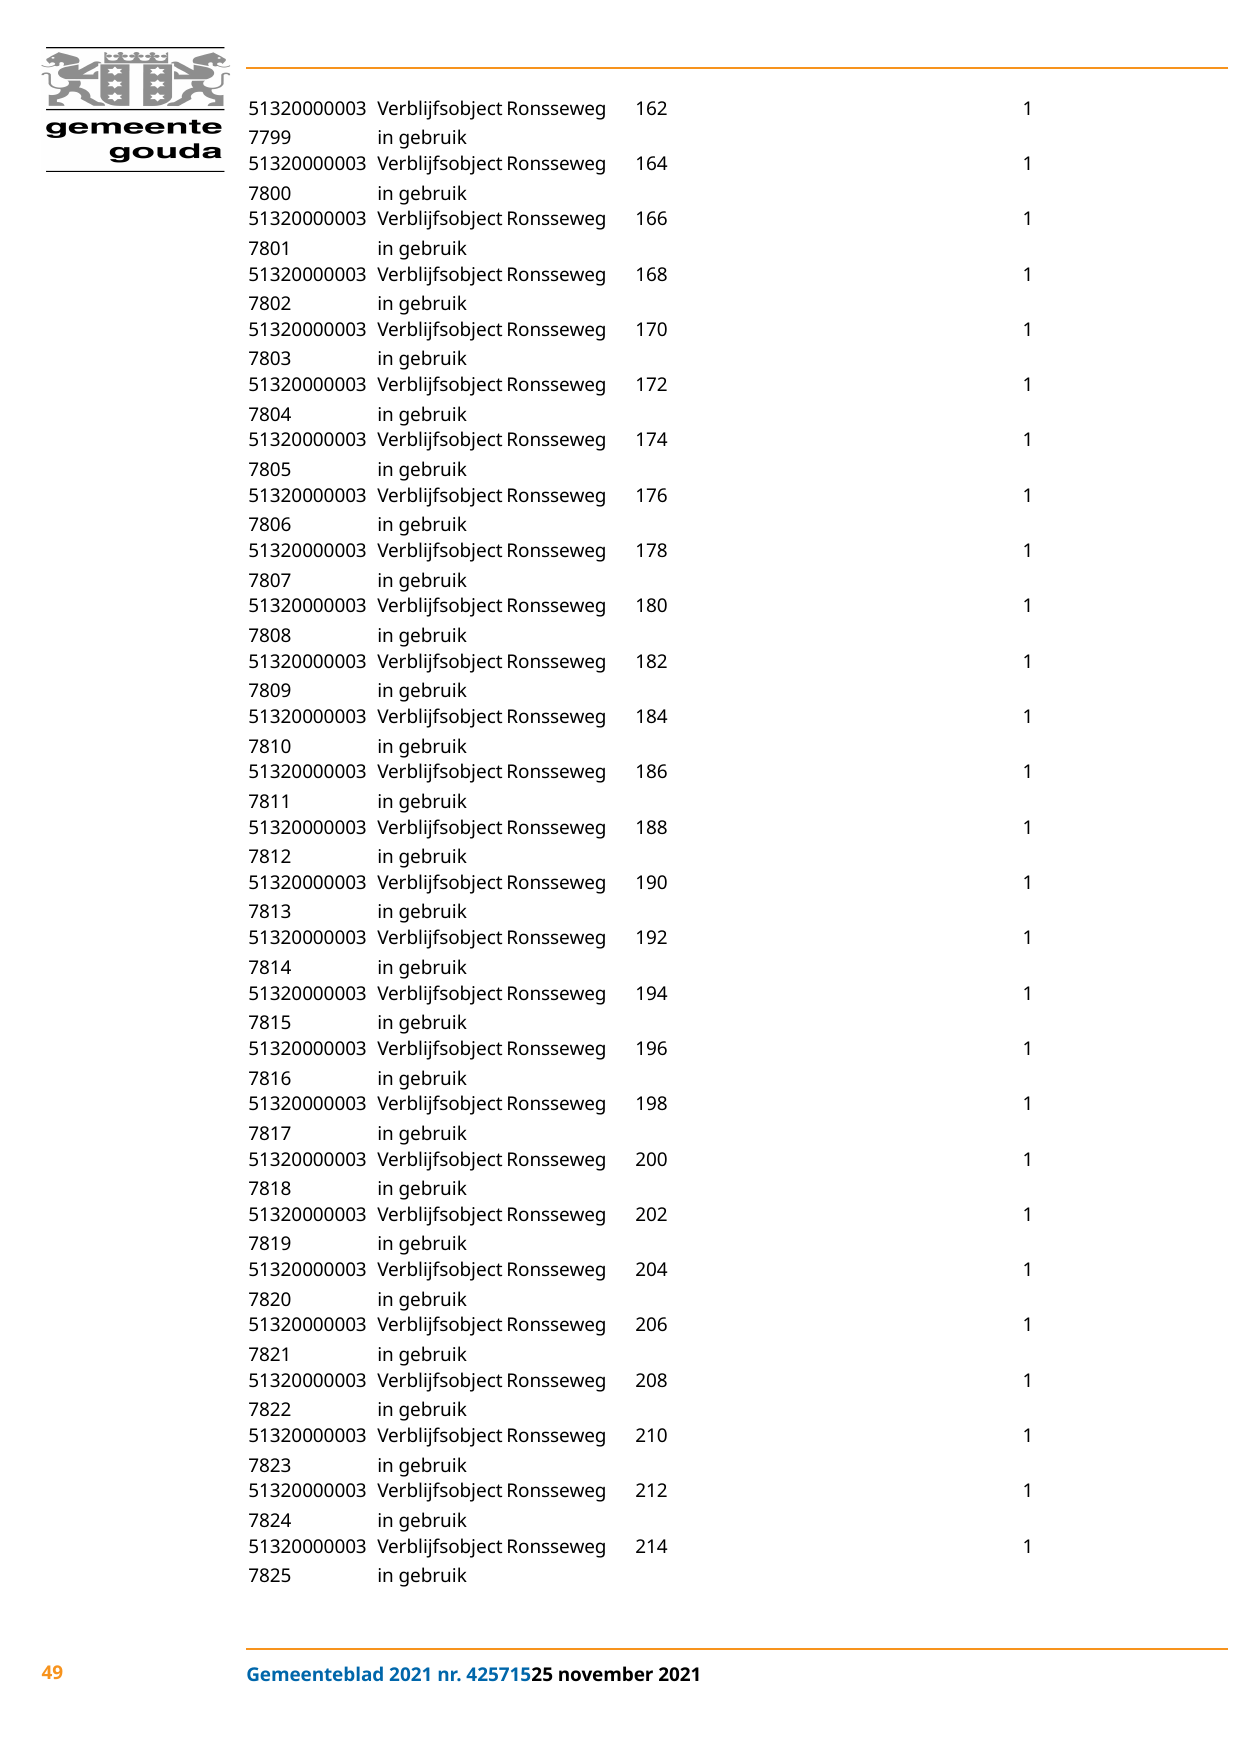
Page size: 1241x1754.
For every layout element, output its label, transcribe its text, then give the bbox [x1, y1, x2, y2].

table_cell [764, 95, 893, 150]
table_cell Ronsseweg [506, 1533, 635, 1588]
table_cell 513200000037822 [248, 1367, 377, 1422]
table_cell 166 [635, 205, 764, 261]
table_cell [764, 1312, 893, 1367]
table_cell Verblijfsobject in gebruik [377, 648, 506, 703]
table_cell 513200000037821 [248, 1312, 377, 1367]
table_cell [764, 703, 893, 758]
table_cell [894, 1367, 1022, 1422]
table_cell 208 [635, 1367, 764, 1422]
table_cell Ronsseweg [506, 925, 635, 980]
table_cell Verblijfsobject in gebruik [377, 1312, 506, 1367]
table_cell Ronsseweg [506, 1090, 635, 1146]
table_cell [764, 648, 893, 703]
table_cell 1 [1023, 1312, 1152, 1367]
table_cell 1 [1023, 261, 1152, 316]
table_cell 1 [1023, 925, 1152, 980]
table_cell [894, 1533, 1022, 1588]
table_cell Verblijfsobject in gebruik [377, 1035, 506, 1090]
table_cell 1 [1023, 150, 1152, 205]
table_cell Ronsseweg [506, 1312, 635, 1367]
table_cell Verblijfsobject in gebruik [377, 1256, 506, 1312]
table_cell Verblijfsobject in gebruik [377, 427, 506, 482]
table_cell [894, 1478, 1022, 1533]
table_cell Ronsseweg [506, 150, 635, 205]
table_cell Verblijfsobject in gebruik [377, 1478, 506, 1533]
table_cell [894, 1422, 1022, 1478]
table_cell 202 [635, 1201, 764, 1256]
table_cell 513200000037810 [248, 703, 377, 758]
table_cell [894, 371, 1022, 427]
table_cell 513200000037805 [248, 427, 377, 482]
table_cell Verblijfsobject in gebruik [377, 150, 506, 205]
table_cell [894, 1035, 1022, 1090]
table_cell Verblijfsobject in gebruik [377, 482, 506, 537]
table_cell 1 [1023, 759, 1152, 814]
table_cell 1 [1023, 1256, 1152, 1312]
table_cell 1 [1023, 648, 1152, 703]
table_cell 513200000037817 [248, 1090, 377, 1146]
table_cell Ronsseweg [506, 1367, 635, 1422]
table_cell [894, 1146, 1022, 1201]
table_cell 513200000037812 [248, 814, 377, 869]
table_cell 1 [1023, 814, 1152, 869]
table_cell 513200000037801 [248, 205, 377, 261]
table_cell [764, 1090, 893, 1146]
table_cell [764, 814, 893, 869]
table_cell 1 [1023, 95, 1152, 150]
table_cell Verblijfsobject in gebruik [377, 95, 506, 150]
table_cell [894, 316, 1022, 371]
table_cell [764, 759, 893, 814]
table_cell 513200000037813 [248, 869, 377, 924]
table_cell [764, 482, 893, 537]
table_cell 513200000037825 [248, 1533, 377, 1588]
table_cell Ronsseweg [506, 648, 635, 703]
table_cell 1 [1023, 1533, 1152, 1588]
table_cell [894, 150, 1022, 205]
table_cell [764, 1146, 893, 1201]
table_cell Ronsseweg [506, 1035, 635, 1090]
table_cell 513200000037809 [248, 648, 377, 703]
table_cell [894, 980, 1022, 1035]
table_cell 1 [1023, 703, 1152, 758]
table_cell 513200000037806 [248, 482, 377, 537]
table_cell 513200000037818 [248, 1146, 377, 1201]
table_cell [764, 1422, 893, 1478]
table_cell Verblijfsobject in gebruik [377, 261, 506, 316]
table_cell Ronsseweg [506, 1146, 635, 1201]
table_cell Verblijfsobject in gebruik [377, 814, 506, 869]
table_cell Verblijfsobject in gebruik [377, 1201, 506, 1256]
table_cell [764, 980, 893, 1035]
table_cell [894, 1090, 1022, 1146]
table_cell [894, 1256, 1022, 1312]
table_cell 513200000037811 [248, 759, 377, 814]
table_cell Ronsseweg [506, 95, 635, 150]
table_cell [894, 205, 1022, 261]
table_cell 1 [1023, 427, 1152, 482]
table_cell [764, 205, 893, 261]
table_cell [894, 427, 1022, 482]
table_cell 176 [635, 482, 764, 537]
table_cell Ronsseweg [506, 427, 635, 482]
table_cell [764, 150, 893, 205]
table_cell Ronsseweg [506, 1422, 635, 1478]
table_cell 1 [1023, 371, 1152, 427]
table_cell 513200000037816 [248, 1035, 377, 1090]
table_cell [894, 95, 1022, 150]
table_cell 1 [1023, 1090, 1152, 1146]
table_cell 1 [1023, 316, 1152, 371]
table_cell [764, 427, 893, 482]
table_cell [764, 1533, 893, 1588]
table_cell [764, 925, 893, 980]
table_cell 170 [635, 316, 764, 371]
table_cell 1 [1023, 1035, 1152, 1090]
table_cell [764, 316, 893, 371]
table_cell Verblijfsobject in gebruik [377, 703, 506, 758]
picture [41, 47, 231, 172]
table_cell [894, 1312, 1022, 1367]
table_cell 513200000037815 [248, 980, 377, 1035]
table_cell 172 [635, 371, 764, 427]
table_cell 178 [635, 537, 764, 593]
table_cell Verblijfsobject in gebruik [377, 869, 506, 924]
table_cell [894, 869, 1022, 924]
table_cell [894, 925, 1022, 980]
table_cell 1 [1023, 593, 1152, 648]
table_cell 1 [1023, 1422, 1152, 1478]
table_cell [894, 593, 1022, 648]
table_cell 200 [635, 1146, 764, 1201]
table_cell 1 [1023, 537, 1152, 593]
table_cell [894, 814, 1022, 869]
table_cell [764, 261, 893, 316]
table_cell Verblijfsobject in gebruik [377, 537, 506, 593]
table_cell 194 [635, 980, 764, 1035]
table_cell Verblijfsobject in gebruik [377, 925, 506, 980]
table_cell 164 [635, 150, 764, 205]
table_cell 1 [1023, 205, 1152, 261]
table_cell Verblijfsobject in gebruik [377, 593, 506, 648]
table_cell Verblijfsobject in gebruik [377, 1533, 506, 1588]
table_cell 188 [635, 814, 764, 869]
table_cell [894, 759, 1022, 814]
table_cell Verblijfsobject in gebruik [377, 205, 506, 261]
table_cell [764, 1256, 893, 1312]
table_cell [764, 1035, 893, 1090]
table_cell 513200000037802 [248, 261, 377, 316]
table_cell Ronsseweg [506, 869, 635, 924]
table_cell 198 [635, 1090, 764, 1146]
table_cell 513200000037799 [248, 95, 377, 150]
table_cell [894, 261, 1022, 316]
table_cell 192 [635, 925, 764, 980]
table_cell Verblijfsobject in gebruik [377, 1146, 506, 1201]
table_cell Ronsseweg [506, 482, 635, 537]
table_cell [894, 648, 1022, 703]
table_cell [764, 593, 893, 648]
table_cell 513200000037808 [248, 593, 377, 648]
table_cell 513200000037800 [248, 150, 377, 205]
table_cell Ronsseweg [506, 1478, 635, 1533]
table_cell Verblijfsobject in gebruik [377, 1422, 506, 1478]
table_cell 1 [1023, 869, 1152, 924]
table_cell Ronsseweg [506, 316, 635, 371]
table_cell 204 [635, 1256, 764, 1312]
table_cell 212 [635, 1478, 764, 1533]
table_cell Verblijfsobject in gebruik [377, 980, 506, 1035]
table_cell 168 [635, 261, 764, 316]
table_cell Verblijfsobject in gebruik [377, 1090, 506, 1146]
table_cell 1 [1023, 1367, 1152, 1422]
table_cell Ronsseweg [506, 261, 635, 316]
table_cell Ronsseweg [506, 980, 635, 1035]
table_cell 513200000037823 [248, 1422, 377, 1478]
table_cell Ronsseweg [506, 537, 635, 593]
table_cell [764, 1201, 893, 1256]
table_cell 190 [635, 869, 764, 924]
table_cell Ronsseweg [506, 371, 635, 427]
table_cell 1 [1023, 980, 1152, 1035]
table_cell Verblijfsobject in gebruik [377, 316, 506, 371]
table_cell 513200000037803 [248, 316, 377, 371]
table_cell 513200000037824 [248, 1478, 377, 1533]
table_cell Ronsseweg [506, 703, 635, 758]
table_cell 1 [1023, 1201, 1152, 1256]
table_cell Verblijfsobject in gebruik [377, 759, 506, 814]
table_cell Verblijfsobject in gebruik [377, 1367, 506, 1422]
table_cell 1 [1023, 1146, 1152, 1201]
table_cell 513200000037820 [248, 1256, 377, 1312]
table_cell [894, 703, 1022, 758]
table_cell Ronsseweg [506, 759, 635, 814]
table_cell 1 [1023, 482, 1152, 537]
table_cell 214 [635, 1533, 764, 1588]
table_cell 186 [635, 759, 764, 814]
table_cell [894, 482, 1022, 537]
table_cell Ronsseweg [506, 1256, 635, 1312]
table_cell 174 [635, 427, 764, 482]
table_cell [764, 1367, 893, 1422]
table_cell [764, 869, 893, 924]
table_cell [764, 1478, 893, 1533]
table_cell 206 [635, 1312, 764, 1367]
table_cell 513200000037807 [248, 537, 377, 593]
table_cell [764, 371, 893, 427]
table_cell 210 [635, 1422, 764, 1478]
table_cell 182 [635, 648, 764, 703]
table_cell [894, 537, 1022, 593]
table_cell 180 [635, 593, 764, 648]
table_cell Ronsseweg [506, 205, 635, 261]
table_cell [894, 1201, 1022, 1256]
table_cell 196 [635, 1035, 764, 1090]
table_cell 513200000037819 [248, 1201, 377, 1256]
table_cell Verblijfsobject in gebruik [377, 371, 506, 427]
table_cell 184 [635, 703, 764, 758]
table_cell 1 [1023, 1478, 1152, 1533]
table_cell Ronsseweg [506, 1201, 635, 1256]
table_cell 513200000037814 [248, 925, 377, 980]
table_cell Ronsseweg [506, 593, 635, 648]
table_cell 162 [635, 95, 764, 150]
table_cell Ronsseweg [506, 814, 635, 869]
table_cell [764, 537, 893, 593]
table_cell 513200000037804 [248, 371, 377, 427]
